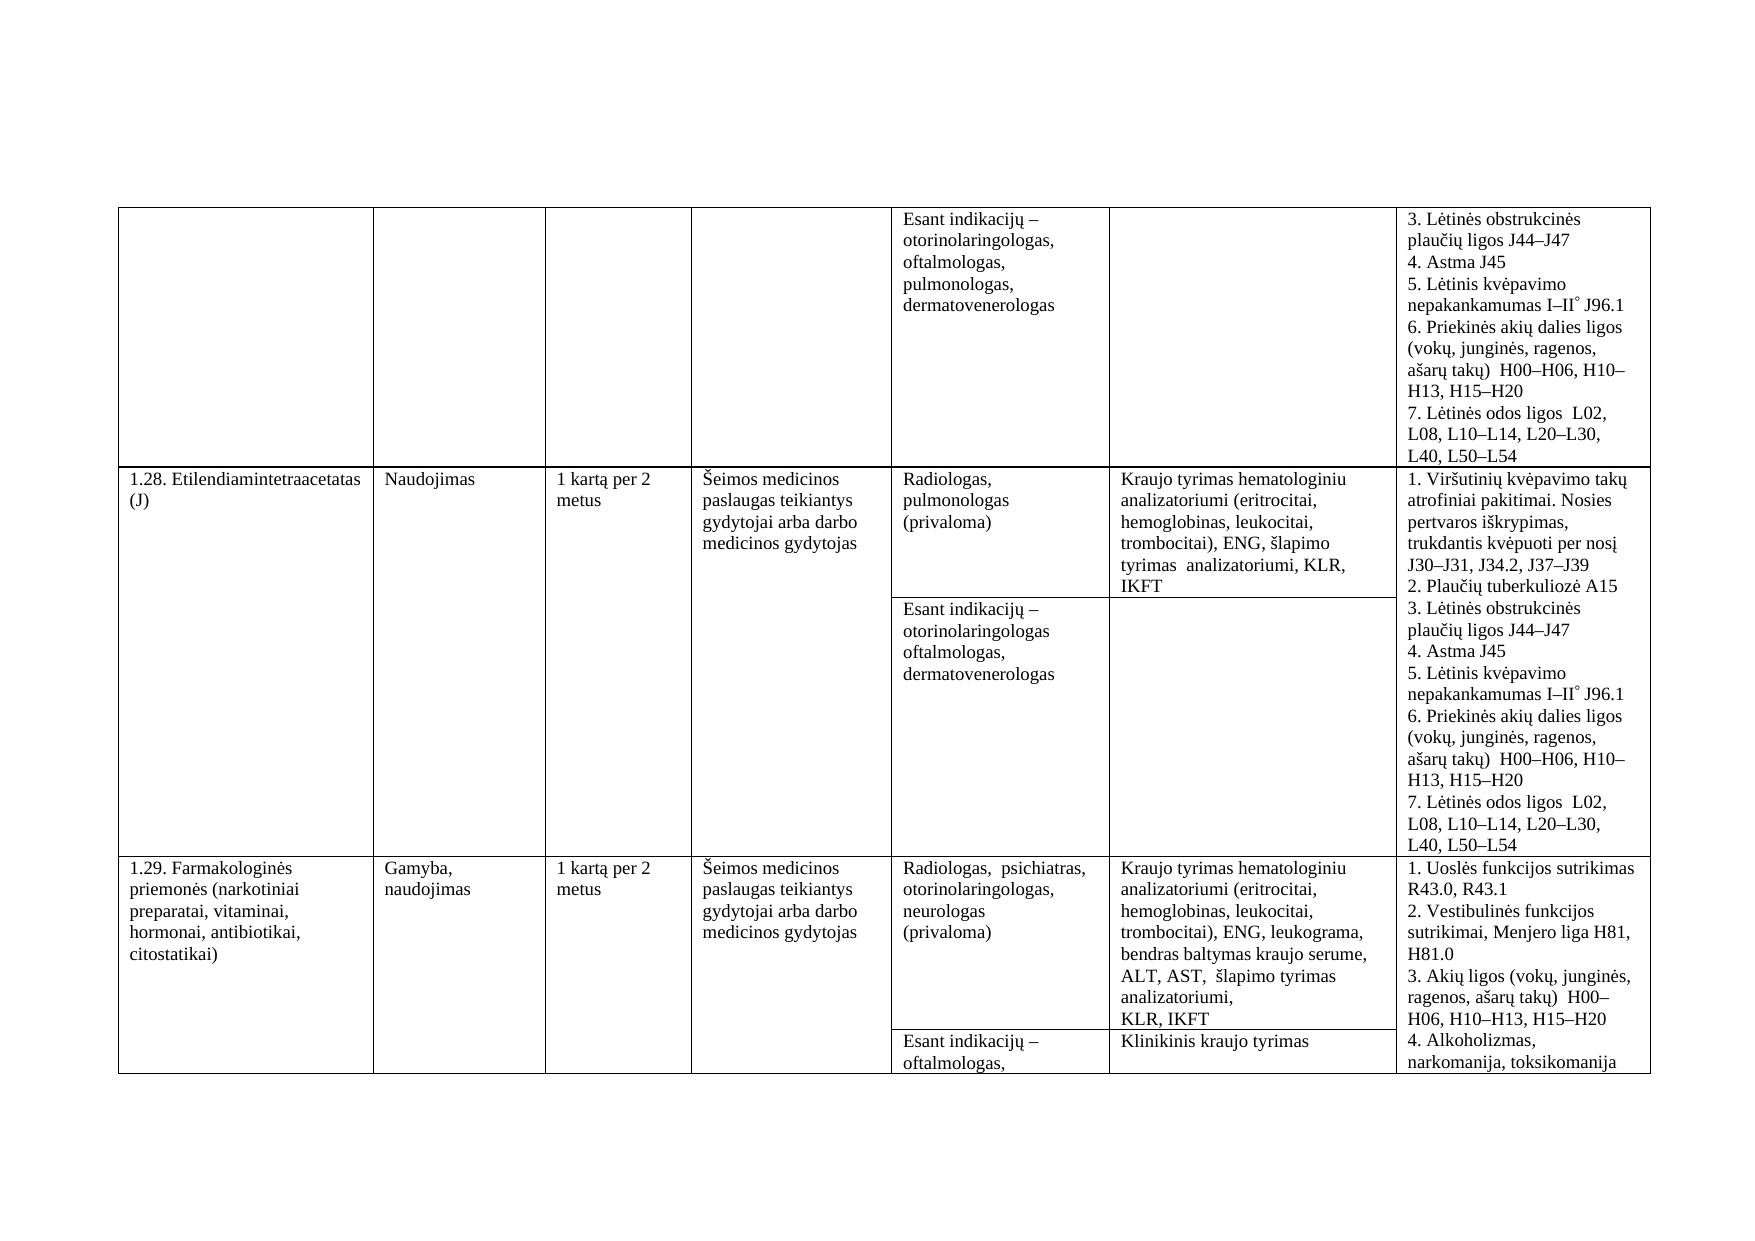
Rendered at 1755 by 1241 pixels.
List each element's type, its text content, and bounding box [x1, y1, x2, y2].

table_cell Šeimos medicinos paslaugas teikiantys gydytojai arba darbo medicinos gydytojas [692, 468, 891, 856]
table_cell [1110, 208, 1396, 466]
table_cell Radiologas, psichiatras, otorinolaringologas, neurologas (privaloma) [892, 857, 1109, 1029]
table_cell Gamyba, naudojimas [374, 857, 545, 1073]
table_cell Kraujo tyrimas hematologiniu analizatoriumi (eritrocitai, hemoglobinas, leukocitai, trombocitai), ENG, leukograma, bendras baltymas kraujo serume, ALT, AST, šlapimo tyrimas analizatoriumi, KLR, IKFT [1110, 857, 1396, 1029]
table_cell 1. Uoslės funkcijos sutrikimas R43.0, R43.1 2. Vestibulinės funkcijos sutrikimai, Menjero liga H81, H81.0 3. Akių ligos (vokų, junginės, ragenos, ašarų takų) H00–H06, H10–H13, H15–H20 4. Alkoholizmas, narkomanija, toksikomanija [1397, 857, 1650, 1073]
table_cell Esant indikacijų –otorinolaringologas, oftalmologas, pulmonologas, dermatovenerologas [892, 208, 1109, 466]
table_cell 1 kartą per 2 metus [546, 468, 691, 856]
table_cell 1. Viršutinių kvėpavimo takų atrofiniai pakitimai. Nosies pertvaros iškrypimas, trukdantis kvėpuoti per nosį J30–J31, J34.2, J37–J39 2. Plaučių tuberkuliozė A15 3. Lėtinės obstrukcinės plaučių ligos J44–J47 4. Astma J45 5. Lėtinis kvėpavimo nepakankamumas I–II J96.1 6. Priekinės akių dalies ligos (vokų, junginės, ragenos, ašarų takų) H00–H06, H10–H13, H15–H20 7. Lėtinės odos ligos L02, L08, L10–L14, L20–L30, L40, L50–L54 [1397, 468, 1650, 856]
table_cell [1110, 598, 1396, 856]
table_cell Esant indikacijų –otorinolaringologas oftalmologas, dermatovenerologas [892, 598, 1109, 856]
table_cell Naudojimas [374, 468, 545, 856]
table_cell [374, 208, 545, 466]
table_cell Kraujo tyrimas hematologiniu analizatoriumi (eritrocitai, hemoglobinas, leukocitai, trombocitai), ENG, šlapimo tyrimas analizatoriumi, KLR, IKFT [1110, 468, 1396, 597]
table_cell Klinikinis kraujo tyrimas [1110, 1030, 1396, 1073]
table_cell Šeimos medicinos paslaugas teikiantys gydytojai arba darbo medicinos gydytojas [692, 857, 891, 1073]
table_cell 3. Lėtinės obstrukcinės plaučių ligos J44–J47 4. Astma J45 5. Lėtinis kvėpavimo nepakankamumas I–II J96.1 6. Priekinės akių dalies ligos (vokų, junginės, ragenos, ašarų takų) H00–H06, H10–H13, H15–H20 7. Lėtinės odos ligos L02, L08, L10–L14, L20–L30, L40, L50–L54 [1397, 208, 1650, 466]
table_cell 1.28. Etilendiamintetraacetatas (J) [119, 468, 373, 856]
table_cell Radiologas, pulmonologas (privaloma) [892, 468, 1109, 597]
table_cell [119, 208, 373, 466]
table_cell [546, 208, 691, 466]
table_cell 1.29. Farmakologinės priemonės (narkotiniai preparatai, vitaminai, hormonai, antibiotikai, citostatikai) [119, 857, 373, 1073]
table_cell [692, 208, 891, 466]
table_cell 1 kartą per 2 metus [546, 857, 691, 1073]
table_cell Esant indikacijų – oftalmologas, [892, 1030, 1109, 1073]
